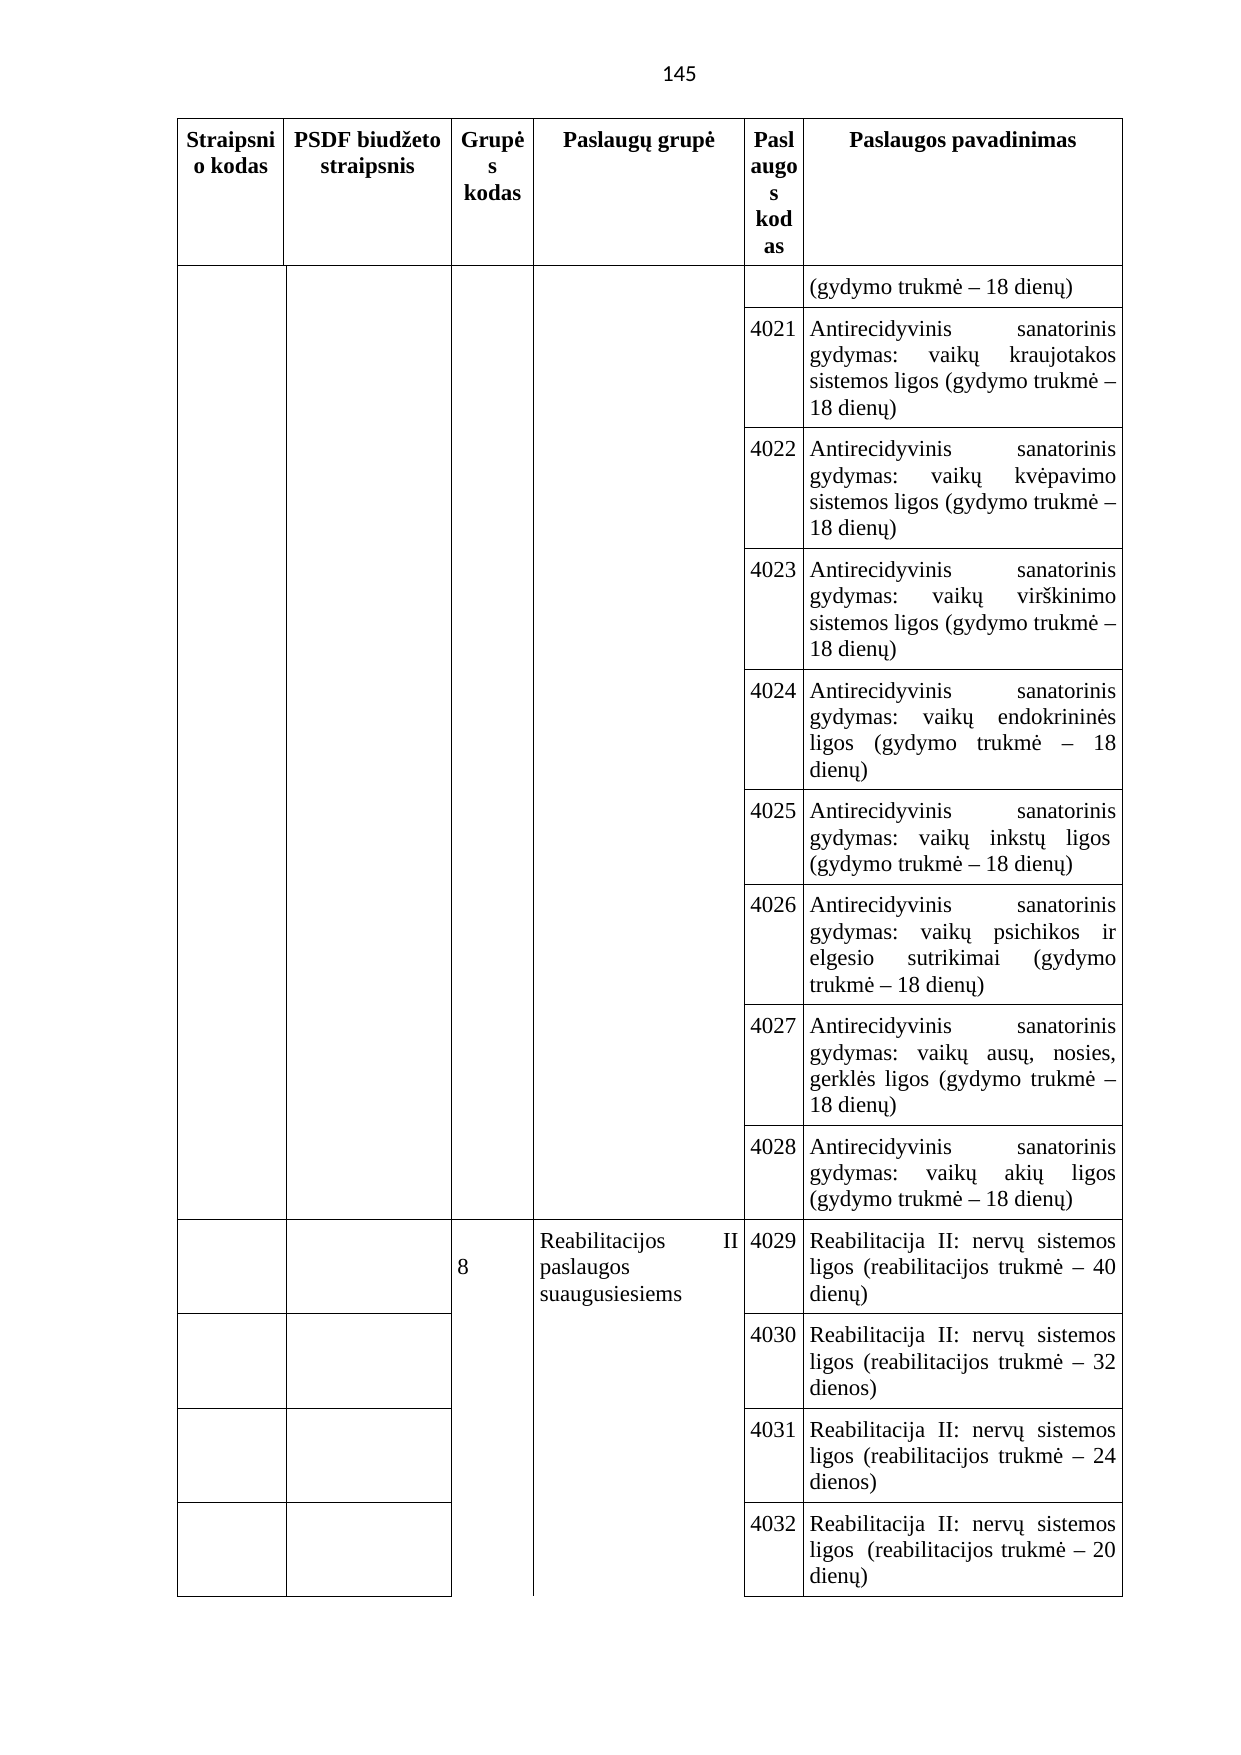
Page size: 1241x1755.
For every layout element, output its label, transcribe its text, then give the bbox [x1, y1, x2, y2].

table_cell Reabilitacija II: nervų sistemos ligos (reabilitacijos trukmė – 32 dienos) [804, 1314, 1122, 1407]
table_cell [452, 1125, 533, 1219]
table_cell [534, 1502, 744, 1596]
table_cell [178, 789, 286, 883]
table_header Straipsnio kodas [178, 119, 283, 265]
table_cell [287, 1314, 451, 1407]
table_cell [452, 307, 533, 427]
table_cell [452, 427, 533, 548]
table_header Grupės kodas [452, 119, 533, 265]
table_cell [287, 548, 451, 668]
table_cell [452, 1004, 533, 1125]
table_cell Antirecidyvinis sanatorinis gydymas: vaikų endokrininės ligos (gydymo trukmė – 18 dienų) [804, 670, 1122, 789]
table_cell [452, 789, 533, 883]
table_cell 4024 [745, 670, 803, 789]
table_cell [534, 307, 744, 427]
table_cell Antirecidyvinis sanatorinis gydymas: vaikų virškinimo sistemos ligos (gydymo trukmė – 18 dienų) [804, 549, 1122, 668]
table_cell [452, 548, 533, 668]
table_cell [287, 427, 451, 548]
table_cell [534, 789, 744, 883]
table_cell 4028 [745, 1126, 803, 1219]
table_cell [287, 266, 451, 307]
table_cell [534, 548, 744, 668]
table_cell Antirecidyvinis sanatorinis gydymas: vaikų akių ligos (gydymo trukmė – 18 dienų) [804, 1126, 1122, 1219]
table_cell [178, 266, 286, 307]
table_cell 4022 [745, 428, 803, 548]
table_cell [534, 1408, 744, 1502]
table_header Paslaugų grupė [534, 119, 744, 265]
table_cell Antirecidyvinis sanatorinis gydymas: vaikų kraujotakos sistemos ligos (gydymo trukmė – 18 dienų) [804, 308, 1122, 427]
table_cell [534, 884, 744, 1004]
table_cell [745, 266, 803, 307]
table_cell 4027 [745, 1005, 803, 1125]
table_cell [178, 548, 286, 668]
table_cell [178, 669, 286, 789]
table_cell [452, 1408, 533, 1502]
table_cell [452, 266, 533, 307]
table_cell [452, 1502, 533, 1596]
table_cell 4030 [745, 1314, 803, 1407]
table_cell [287, 1503, 451, 1596]
table_cell 4026 [745, 885, 803, 1004]
table_cell 4031 [745, 1409, 803, 1502]
table_cell [452, 669, 533, 789]
table_cell Antirecidyvinis sanatorinis gydymas: vaikų kvėpavimo sistemos ligos (gydymo trukmė – 18 dienų) [804, 428, 1122, 548]
table_cell [534, 669, 744, 789]
table_cell 4021 [745, 308, 803, 427]
table_cell Antirecidyvinis sanatorinis gydymas: vaikų inkstų ligos (gydymo trukmė – 18 dienų) [804, 790, 1122, 883]
table_cell [178, 1409, 286, 1502]
table_cell 4025 [745, 790, 803, 883]
table_cell Reabilitacija II: nervų sistemos ligos (reabilitacijos trukmė – 20 dienų) [804, 1503, 1122, 1596]
table_cell [178, 1004, 286, 1125]
table_cell 4029 [745, 1220, 803, 1313]
table_cell [178, 307, 286, 427]
table_cell Antirecidyvinis sanatorinis gydymas: vaikų ausų, nosies, gerklės ligos (gydymo trukmė – 18 dienų) [804, 1005, 1122, 1125]
table_cell [452, 1313, 533, 1407]
table_cell [452, 884, 533, 1004]
table_cell 8 [452, 1220, 533, 1313]
table_cell 4023 [745, 549, 803, 668]
table_cell [287, 1409, 451, 1502]
table_cell [287, 1004, 451, 1125]
table_cell [534, 1125, 744, 1219]
table_cell [534, 266, 744, 307]
table_cell [178, 884, 286, 1004]
table_cell Reabilitacija II: nervų sistemos ligos (reabilitacijos trukmė – 24 dienos) [804, 1409, 1122, 1502]
table_cell [178, 427, 286, 548]
table_cell [534, 1004, 744, 1125]
table_cell [287, 789, 451, 883]
table_cell [287, 884, 451, 1004]
table_cell [178, 1503, 286, 1596]
table_cell Reabilitacija II: nervų sistemos ligos (reabilitacijos trukmė – 40 dienų) [804, 1220, 1122, 1313]
table_cell Antirecidyvinis sanatorinis gydymas: vaikų psichikos ir elgesio sutrikimai (gydymo trukmė – 18 dienų) [804, 885, 1122, 1004]
table_cell [287, 1220, 451, 1313]
table_cell [534, 1313, 744, 1407]
table_cell (gydymo trukmė – 18 dienų) [804, 266, 1122, 307]
table_cell [287, 669, 451, 789]
table_header Paslaugos pavadinimas [804, 119, 1122, 265]
table_cell 4032 [745, 1503, 803, 1596]
table_header PSDF biudžeto straipsnis [284, 119, 451, 265]
table_cell [178, 1220, 286, 1313]
table_cell [178, 1314, 286, 1407]
table_cell [287, 307, 451, 427]
table_cell [534, 427, 744, 548]
table_cell [287, 1125, 451, 1219]
table_header Paslaugos kodas [745, 119, 803, 265]
table_cell Reabilitacijos II paslaugos suaugusiesiems [534, 1220, 744, 1313]
table_cell [178, 1125, 286, 1219]
